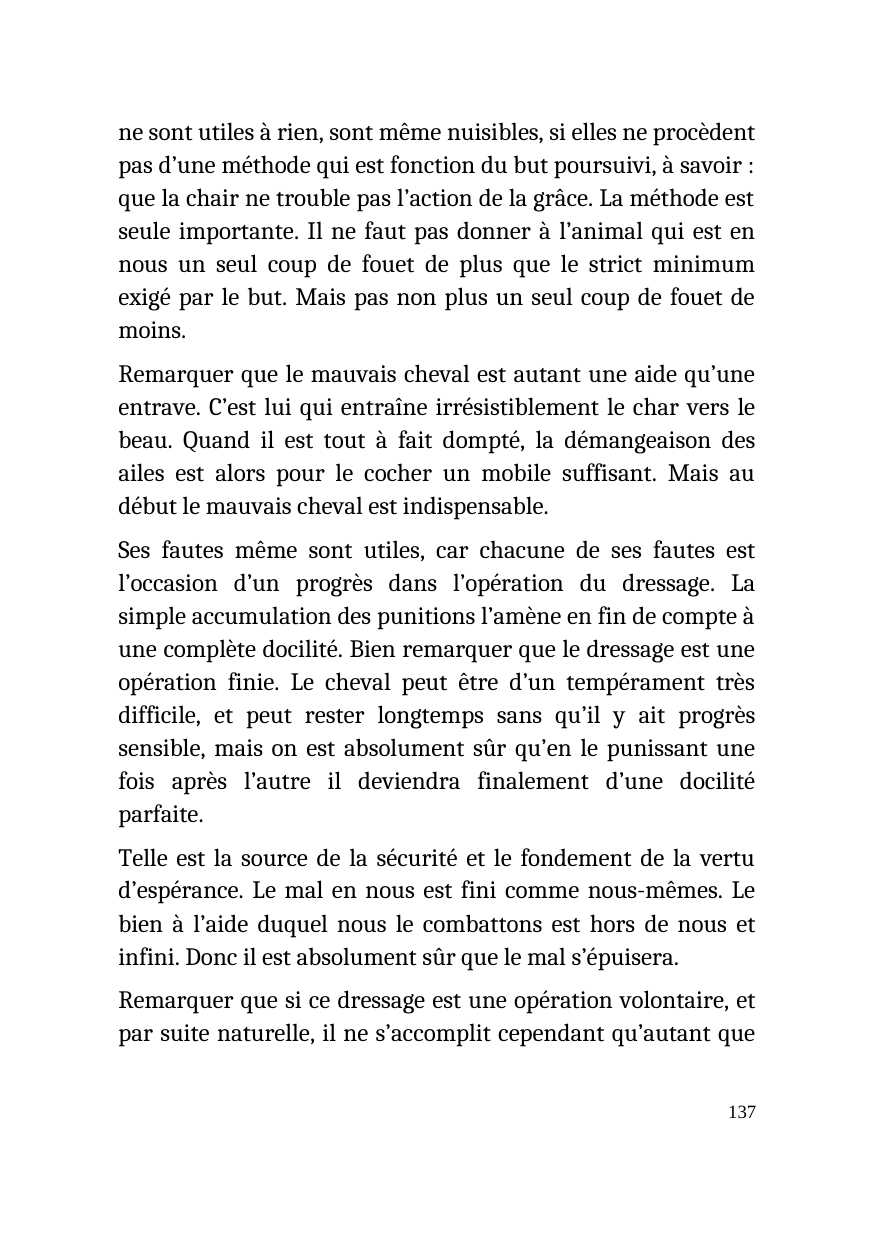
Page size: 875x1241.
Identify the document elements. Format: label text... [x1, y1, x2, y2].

text Remarquer que si ce dressage est une opération volontaire, et par suite naturelle, il ne s’accomplit cependant qu’autant que [118, 986, 756, 1048]
text Telle est la source de la sécurité et le fondement de la vertu d’espérance. Le mal en nous est fini comme nous-mêmes. Le bien à l’aide duquel nous le combattons est hors de nous et infini. Donc il est absolument sûr que le mal s’épuisera. [118, 843, 756, 971]
text Remarquer que le mauvais cheval est autant une aide qu’une entrave. C’est lui qui entraîne irrésistiblement le char vers le beau. Quand il est tout à fait dompté, la démangeaison des ailes est alors pour le cocher un mobile suffisant. Mais au début le mauvais cheval est indispensable. [118, 360, 756, 521]
text Ses fautes même sont utiles, car chacune de ses fautes est l’occasion d’un progrès dans l’opération du dressage. La simple accumulation des punitions l’amène en fin de compte à une complète docilité. Bien remarquer que le dressage est une opération finie. Le cheval peut être d’un tempérament très difficile, et peut rester longtemps sans qu’il y ait progrès sensible, mais on est absolument sûr qu’en le punissant une fois après l’autre il deviendra finalement d’une docilité parfaite. [118, 536, 756, 828]
text ne sont utiles à rien, sont même nuisibles, si elles ne procèdent pas d’une méthode qui est fonction du but poursuivi, à savoir : que la chair ne trouble pas l’action de la grâce. La méthode est seule importante. Il ne faut pas donner à l’animal qui est en nous un seul coup de fouet de plus que le strict minimum exigé par le but. Mais pas non plus un seul coup de fouet de moins. [118, 118, 756, 345]
